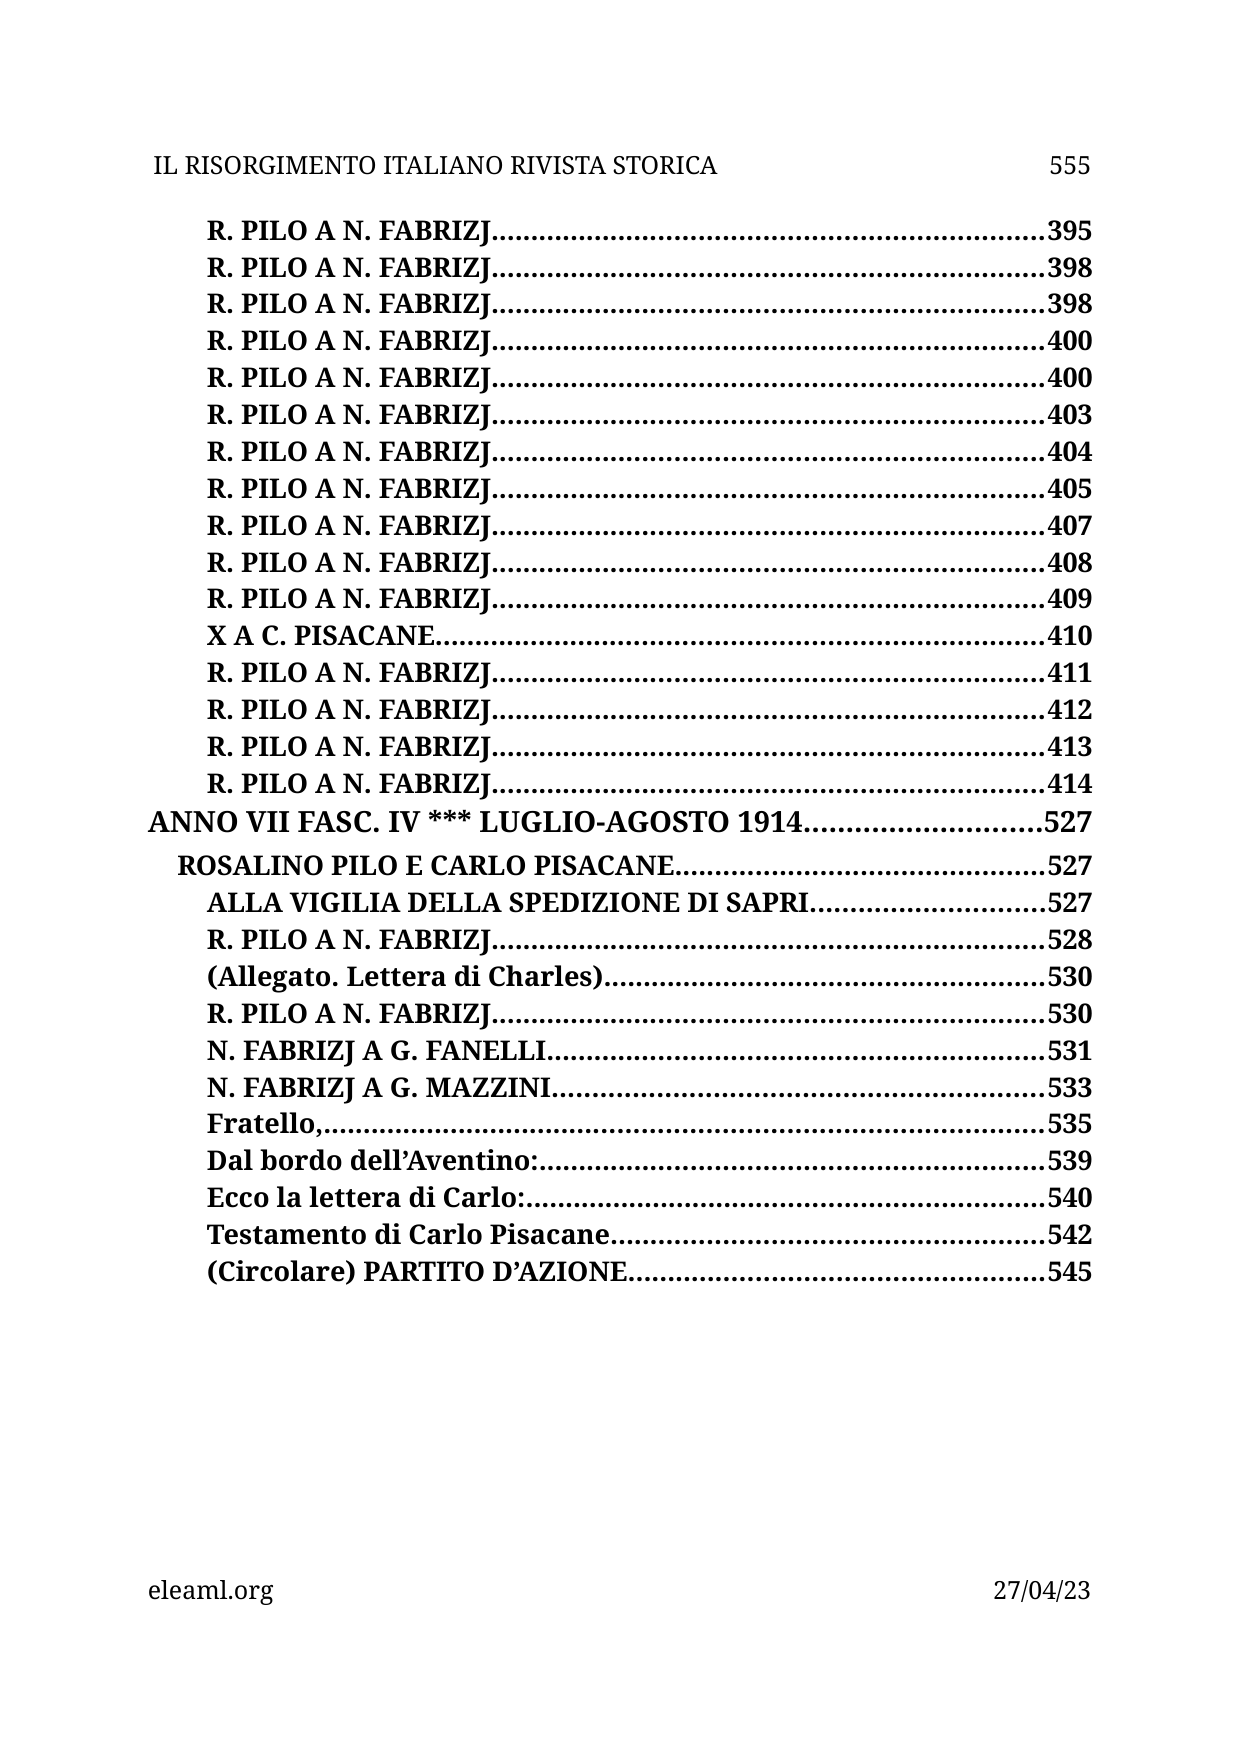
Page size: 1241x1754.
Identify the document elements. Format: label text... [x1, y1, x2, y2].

text ANNO VII FASC. IV *** LUGLIO-AGOSTO 1914 527 [148, 801, 1093, 841]
text R. PILO A N. FABRIZJ 400 [207, 359, 1093, 396]
text R. PILO A N. FABRIZJ 407 [207, 506, 1093, 543]
text Fratello, 535 [207, 1105, 1093, 1142]
text Dal bordo dell’Aventino: 539 [207, 1142, 1093, 1179]
text ALLA VIGILIA DELLA SPEDIZIONE DI SAPRI. 527 [207, 884, 1093, 921]
text R. PILO A N. FABRIZJ 411 [207, 654, 1093, 691]
text (Circolare) PARTITO D’AZIONE 545 [207, 1252, 1093, 1289]
text R. PILO A N. FABRIZJ 400 [207, 322, 1093, 359]
text R. PILO A N. FABRIZJ 528 [207, 921, 1093, 957]
text R. PILO A N. FABRIZJ 395 [207, 211, 1093, 248]
text R. PILO A N. FABRIZJ 404 [207, 432, 1093, 469]
text R. PILO A N. FABRIZJ 405 [207, 469, 1093, 506]
text R. PILO A N. FABRIZJ 408 [207, 543, 1093, 580]
text R. PILO A N. FABRIZJ 403 [207, 396, 1093, 432]
text X A C. PISACANE. 410 [207, 617, 1093, 654]
text (Allegato. Lettera di Charles) 530 [207, 957, 1093, 994]
text ROSALINO PILO E CARLO PISACANE 527 [177, 847, 1093, 884]
text Ecco la lettera di Carlo: 540 [207, 1179, 1093, 1216]
text N. FABRIZJ A G. FANELLI 531 [207, 1031, 1093, 1068]
text R. PILO A N. FABRIZJ 530 [207, 994, 1093, 1031]
text N. FABRIZJ A G. MAZZINI 533 [207, 1068, 1093, 1105]
text R. PILO A N. FABRIZJ 412 [207, 691, 1093, 727]
text R. PILO A N. FABRIZJ 413 [207, 727, 1093, 764]
text R. PILO A N. FABRIZJ 414 [207, 764, 1093, 801]
text R. PILO A N. FABRIZJ 398 [207, 285, 1093, 322]
text Testamento di Carlo Pisacane 542 [207, 1216, 1093, 1252]
text R. PILO A N. FABRIZJ 409 [207, 580, 1093, 617]
text R. PILO A N. FABRIZJ 398 [207, 248, 1093, 285]
